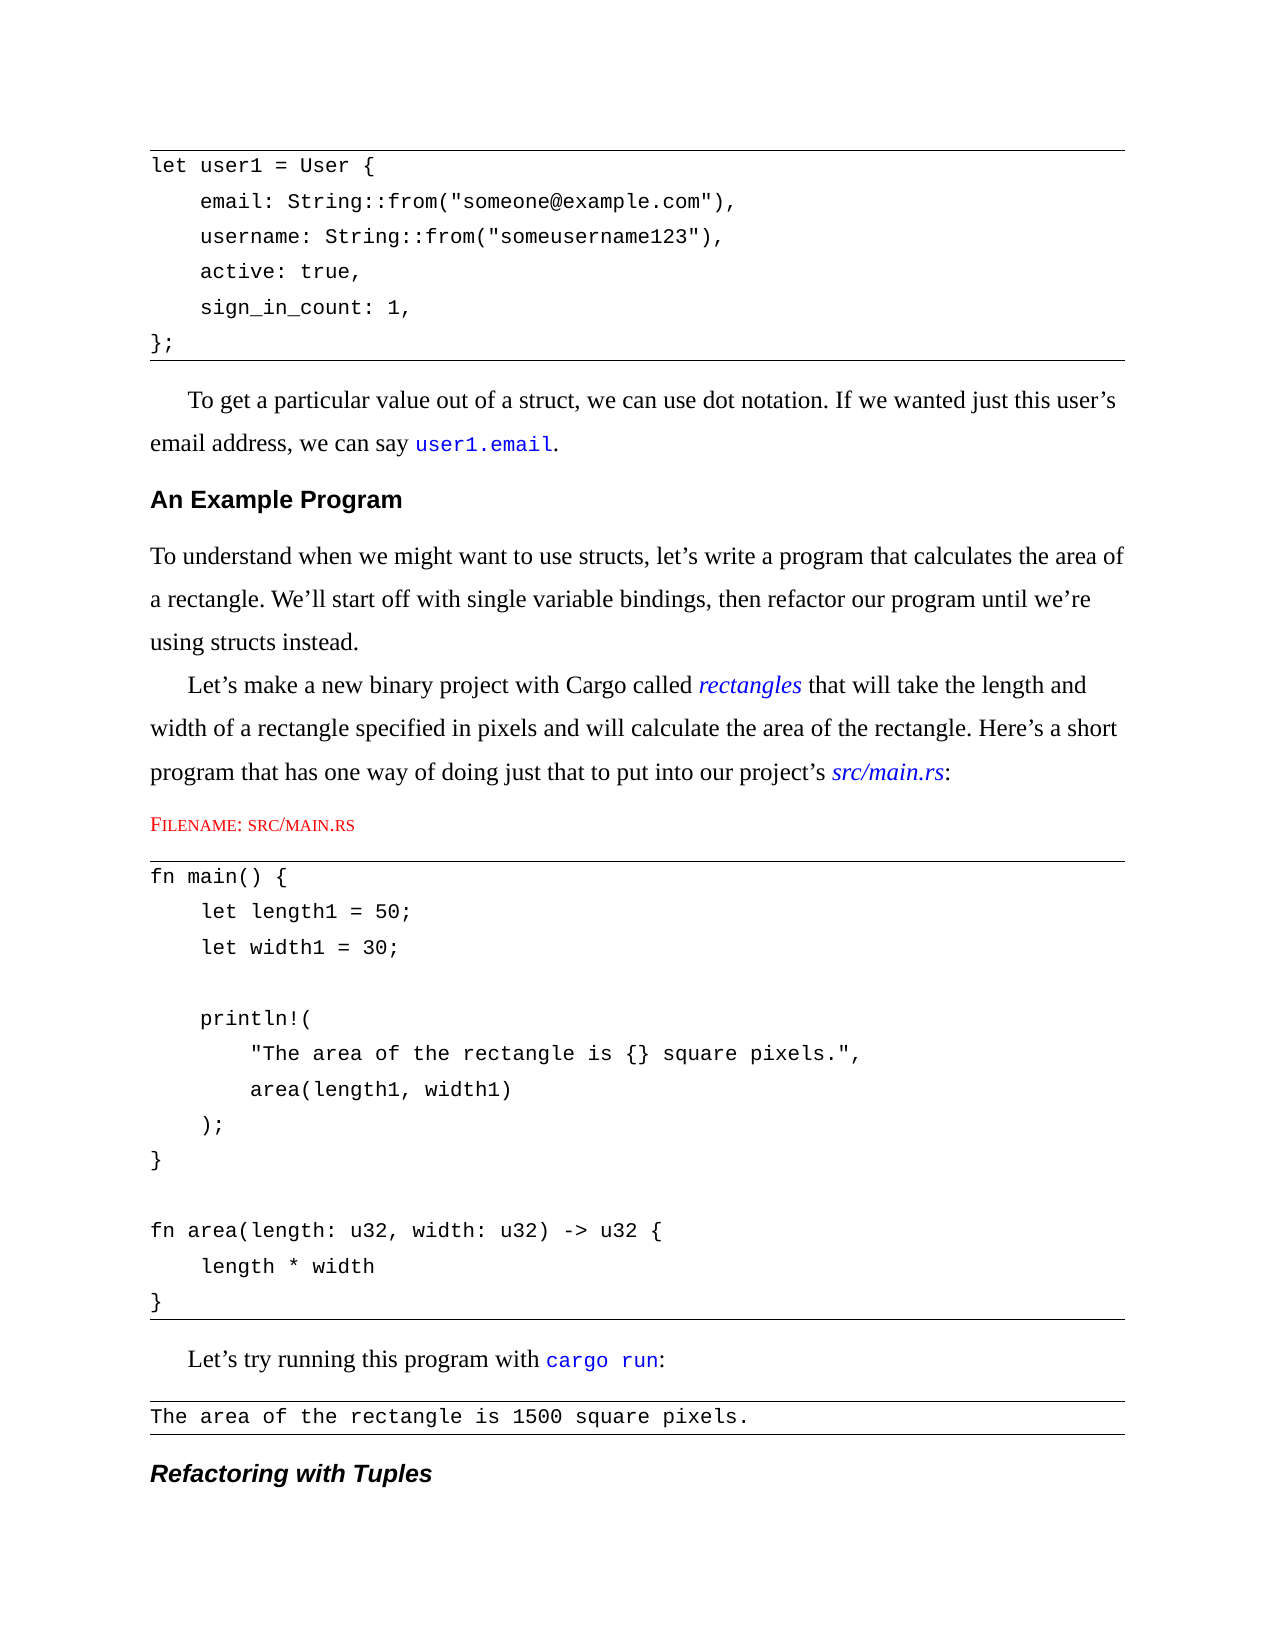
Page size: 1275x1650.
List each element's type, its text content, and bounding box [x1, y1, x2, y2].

text }; [150, 332, 1125, 360]
text active: true, [150, 261, 1125, 285]
text To get a particular value out of a struct, we can use dot notation. If we wanted just this user’s email address, we can say user1.email. [150, 385, 1125, 458]
text ); [150, 1114, 1125, 1138]
text sign_in_count: 1, [150, 297, 1125, 321]
text let length1 = 50; [150, 901, 1125, 925]
text fn area(length: u32, width: u32) -> u32 { [150, 1220, 1125, 1244]
text println!( [150, 1008, 1125, 1031]
text To understand when we might want to use structs, let’s write a program that calculates the area of a rectangle. We’ll start off with single variable bindings, then refactor our program until we’re using structs instead. [150, 541, 1125, 656]
text let user1 = User { [150, 151, 1125, 179]
text let width1 = 30; [150, 937, 1125, 961]
text Refactoring with Tuples [150, 1459, 1125, 1488]
text Filename: src/main.rs [150, 812, 1125, 836]
text area(length1, width1) [150, 1078, 1125, 1102]
text email: String::from("someone@example.com"), [150, 191, 1125, 214]
text } [150, 1291, 1125, 1319]
text "The area of the rectangle is {} square pixels.", [150, 1043, 1125, 1067]
text Let’s try running this program with cargo run: [150, 1344, 1125, 1374]
text The area of the rectangle is 1500 square pixels. [150, 1402, 1125, 1434]
text Let’s make a new binary project with Cargo called rectangles that will take the length and width of a rectangle specified in pixels and will calculate the area of the rectangle. Here’s a short program that has one way of doing just that to put into our project’s src/main.rs: [150, 670, 1125, 785]
text fn main() { [150, 862, 1125, 890]
text length * width [150, 1256, 1125, 1279]
text username: String::from("someusername123"), [150, 226, 1125, 250]
text An Example Program [150, 485, 1125, 514]
text } [150, 1149, 1125, 1173]
